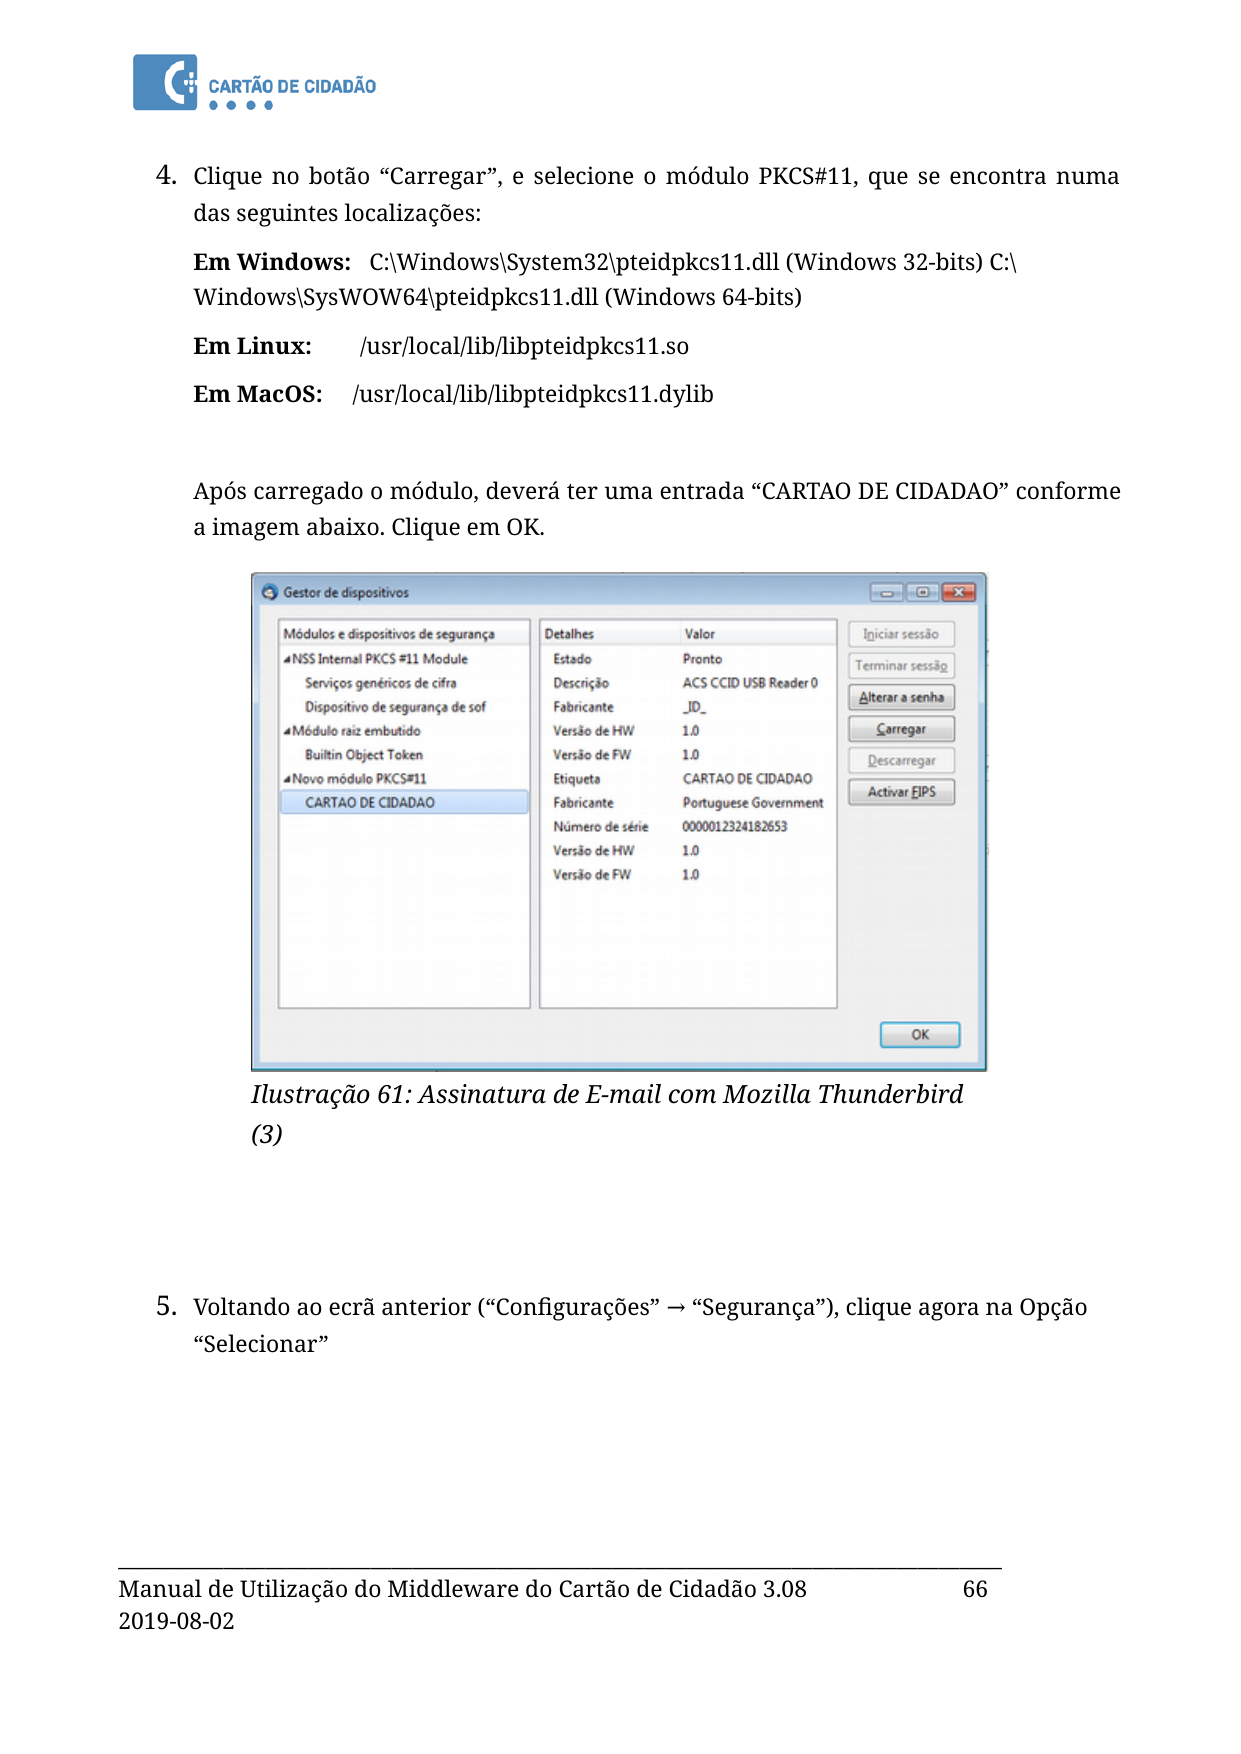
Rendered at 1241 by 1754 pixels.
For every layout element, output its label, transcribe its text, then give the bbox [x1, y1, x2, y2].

picture [251, 572, 990, 1072]
picture [130, 47, 423, 118]
list Em Linux: /usr/local/lib/libpteidpkcs11.so [156, 330, 1122, 361]
list Após carregado o módulo, deverá ter uma entrada “CARTAO DE CIDADAO” conforme a imagem abaixo. Clique em OK. [156, 475, 1122, 542]
list Em Windows: C:\Windows\System32\pteidpkcs11.dll (Windows 32-bits) C:\Windows\SysWOW64\pteidpkcs11.dll (Windows 64-bits) [156, 245, 1122, 313]
list Em MacOS: /usr/local/lib/libpteidpkcs11.dylib [156, 378, 1122, 409]
list Voltando ao ecrã anterior (“Configurações” → “Segurança”), clique agora na Opção “Selecionar” [156, 1286, 1122, 1359]
list Clique no botão “Carregar”, e selecione o módulo PKCS#11, que se encontra numa das seguintes localizações: [156, 155, 1122, 228]
text Ilustração 60: Assinatura de E-mail com Mozilla Thunderbird (3) [251, 1072, 989, 1150]
